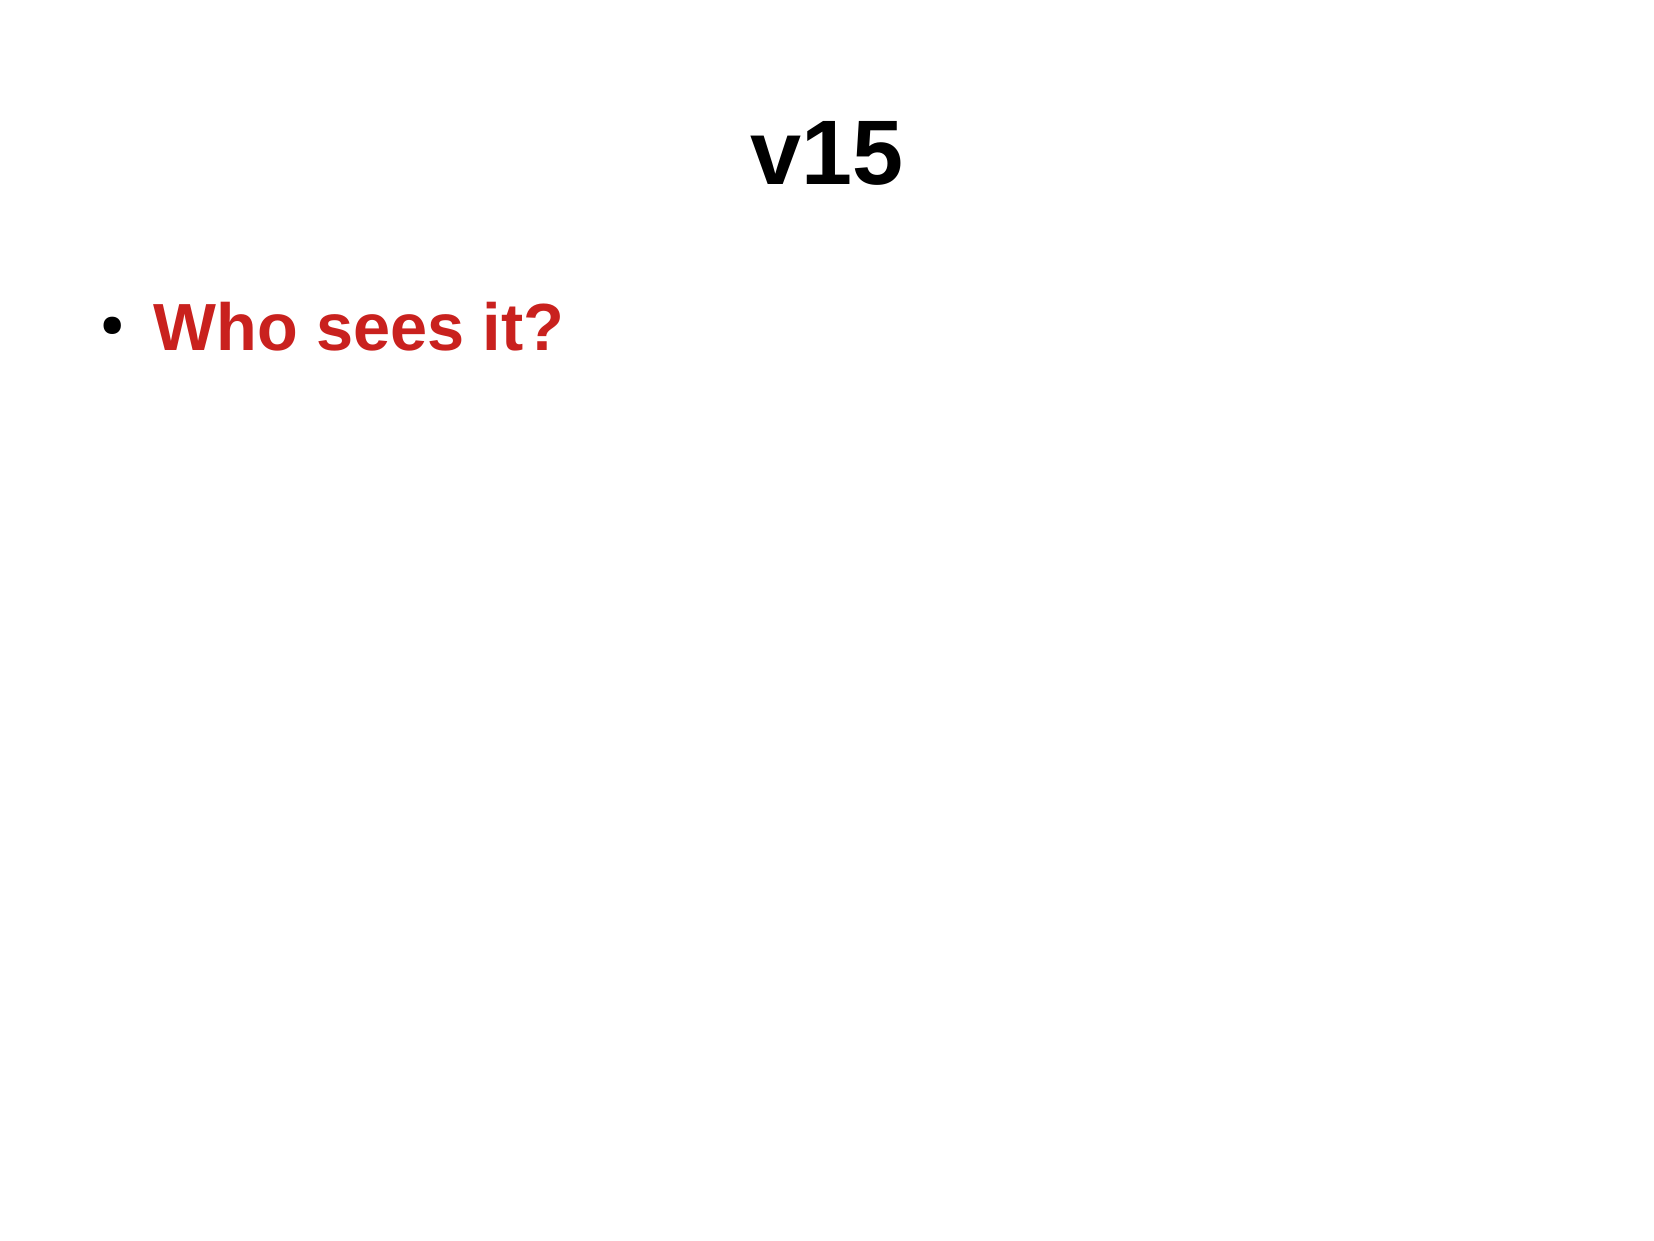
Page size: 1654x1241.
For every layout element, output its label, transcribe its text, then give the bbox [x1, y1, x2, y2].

list Who sees it? [82, 290, 1571, 1010]
title v15 [82, 49, 1571, 257]
